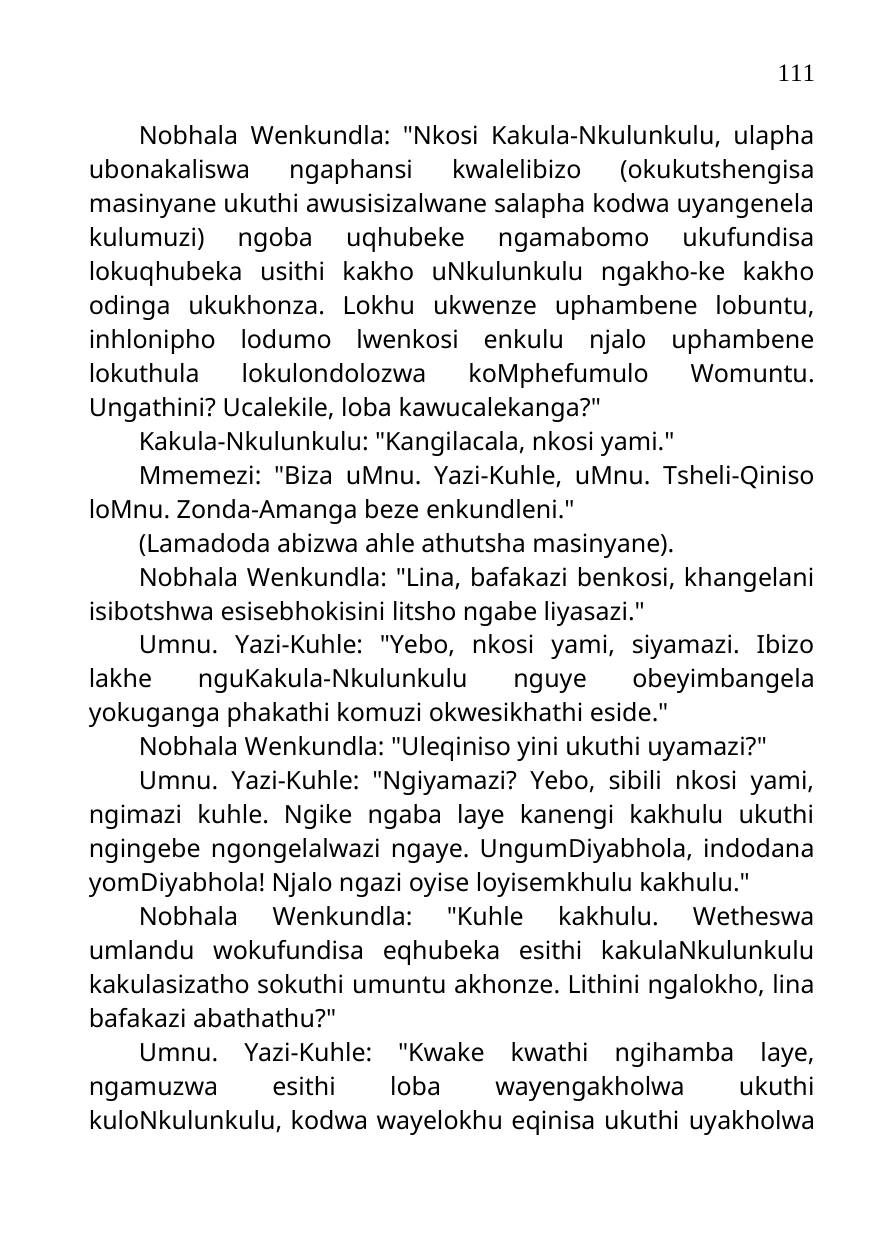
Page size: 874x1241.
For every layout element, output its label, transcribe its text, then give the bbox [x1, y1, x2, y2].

text Nobhala Wenkundla: "Nkosi Kakula-Nkulunkulu, ulapha ubonakaliswa ngaphansi kwalelibizo (okukutshengisa masinyane ukuthi awusisizalwane salapha kodwa uyangenela kulumuzi) ngoba uqhubeke ngamabomo ukufundisa lokuqhubeka usithi kakho uNkulunkulu ngakho-ke kakho odinga ukukhonza. Lokhu ukwenze uphambene lobuntu, inhlonipho lodumo lwenkosi enkulu njalo uphambene lokuthula lokulondolozwa koMphefumulo Womuntu. Ungathini? Ucalekile, loba kawucalekanga?" [88, 118, 815, 424]
text Umnu. Yazi-Kuhle: "Kwake kwathi ngihamba laye, ngamuzwa esithi loba wayengakholwa ukuthi kuloNkulunkulu, kodwa wayelokhu eqinisa ukuthi uyakholwa [88, 1035, 815, 1137]
text Kakula-Nkulunkulu: "Kangilacala, nkosi yami." [88, 424, 815, 458]
text Umnu. Yazi-Kuhle: "Ngiyamazi? Yebo, sibili nkosi yami, ngimazi kuhle. Ngike ngaba laye kanengi kakhulu ukuthi ngingebe ngongelalwazi ngaye. UngumDiyabhola, indodana yomDiyabhola! Njalo ngazi oyise loyisemkhulu kakhulu." [88, 763, 815, 899]
text Nobhala Wenkundla: "Uleqiniso yini ukuthi uyamazi?" [88, 729, 815, 763]
text Nobhala Wenkundla: "Lina, bafakazi benkosi, khangelani isibotshwa esisebhokisini litsho ngabe liyasazi." [88, 559, 815, 627]
text (Lamadoda abizwa ahle athutsha masinyane). [88, 526, 815, 559]
text Nobhala Wenkundla: "Kuhle kakhulu. Wetheswa umlandu wokufundisa eqhubeka esithi kakulaNkulunkulu kakulasizatho sokuthi umuntu akhonze. Lithini ngalokho, lina bafakazi abathathu?" [88, 899, 815, 1035]
text Umnu. Yazi-Kuhle: "Yebo, nkosi yami, siyamazi. Ibizo lakhe nguKakula-Nkulunkulu nguye obeyimbangela yokuganga phakathi komuzi okwesikhathi eside." [88, 627, 815, 729]
text Mmemezi: "Biza uMnu. Yazi-Kuhle, uMnu. Tsheli-Qiniso loMnu. Zonda-Amanga beze enkundleni." [88, 458, 815, 526]
